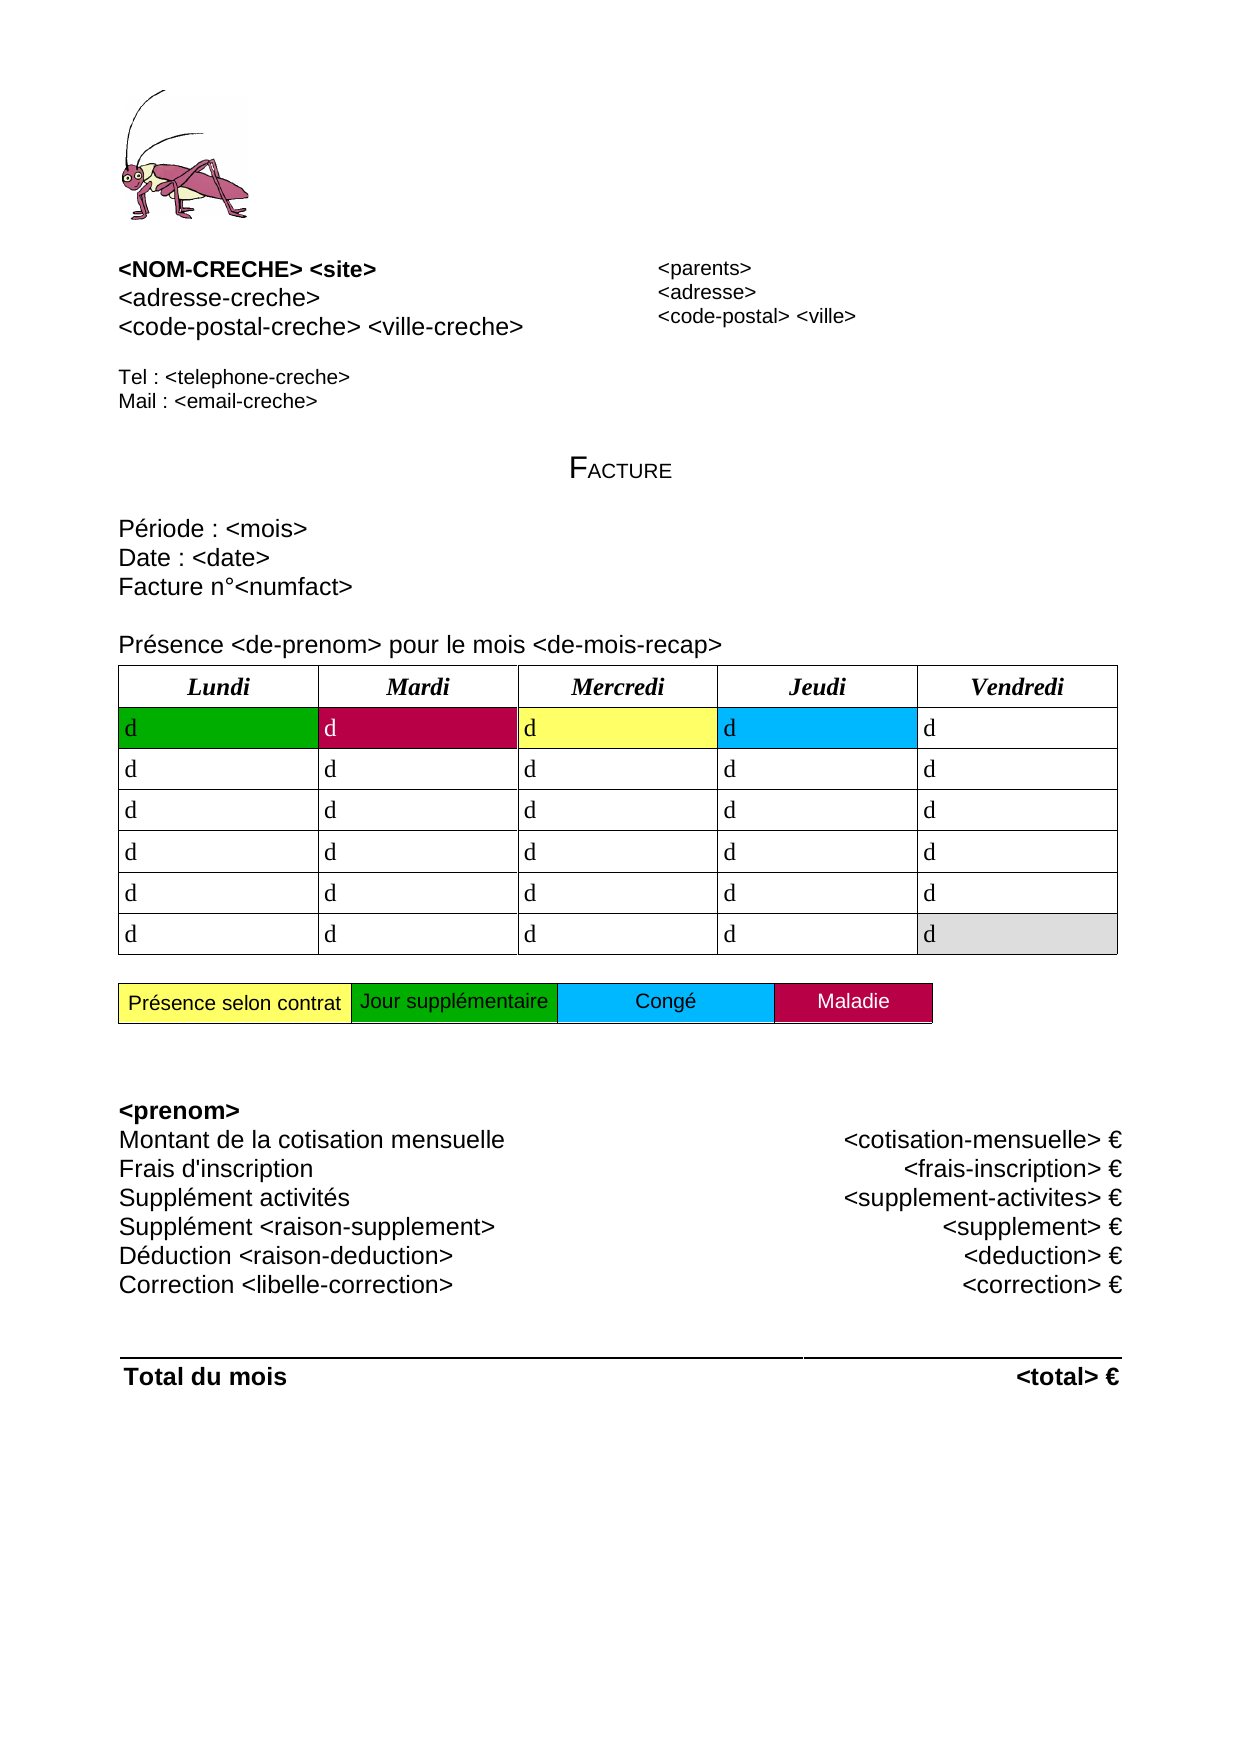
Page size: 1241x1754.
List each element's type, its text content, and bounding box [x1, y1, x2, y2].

table_cell d [519, 831, 717, 872]
table_cell Frais d'inscription [119, 1154, 803, 1183]
table_cell d [718, 749, 917, 789]
text Tel : <telephone-creche> [118, 365, 583, 389]
text <NOM-CRECHE> <site> [118, 256, 583, 283]
table_cell Supplément activités [119, 1183, 803, 1212]
table_cell <deduction> € [803, 1241, 1122, 1270]
table_header Mercredi [519, 666, 717, 707]
table_cell d [119, 790, 318, 830]
table_cell d [718, 831, 917, 872]
table_cell d [119, 873, 318, 913]
table_header Total du mois [120, 1359, 803, 1394]
table_header <total> € [804, 1359, 1122, 1394]
table_cell d [319, 708, 517, 748]
text <code-postal-creche> <ville-creche> [118, 312, 583, 341]
table_cell <cotisation-mensuelle> € [803, 1125, 1122, 1154]
table_header <prenom> [119, 1081, 803, 1125]
table_cell <supplement-activites> € [803, 1183, 1122, 1212]
table_cell d [918, 873, 1117, 913]
table_header Maladie [775, 984, 932, 1022]
text <code-postal> <ville> [658, 304, 1122, 328]
table_cell Déduction <raison-deduction> [119, 1241, 803, 1270]
table_cell Correction <libelle-correction> [119, 1270, 803, 1299]
table_cell d [718, 790, 917, 830]
text <adresse-creche> [118, 283, 583, 312]
table_cell d [519, 708, 717, 748]
text Période : <mois> [118, 514, 1122, 543]
table_header Jour supplémentaire [352, 984, 557, 1022]
table_header Jeudi [718, 666, 917, 707]
text Date : <date> [118, 543, 1122, 572]
table_cell d [519, 873, 717, 913]
table_cell d [918, 914, 1117, 954]
table_cell Supplément <raison-supplement> [119, 1212, 803, 1241]
table_cell d [718, 914, 917, 954]
table_cell <frais-inscription> € [803, 1154, 1122, 1183]
table_cell d [519, 790, 717, 830]
table_cell d [319, 831, 517, 872]
table_cell Montant de la cotisation mensuelle [119, 1125, 803, 1154]
table_cell <correction> € [803, 1270, 1122, 1299]
table_header Congé [558, 984, 774, 1022]
text Mail : <email-creche> [118, 389, 583, 413]
table_cell d [319, 873, 517, 913]
table_cell d [918, 749, 1117, 789]
table_header [803, 1081, 1122, 1125]
table_cell d [119, 749, 318, 789]
text <parents> [658, 256, 1122, 279]
table_cell d [519, 749, 717, 789]
table_cell d [119, 831, 318, 872]
text Facture n°<numfact> [118, 572, 1122, 601]
table_header Présence selon contrat [119, 984, 351, 1022]
table_cell d [319, 790, 517, 830]
table_cell d [718, 873, 917, 913]
table_cell d [319, 749, 517, 789]
table_header Mardi [319, 666, 517, 707]
table_cell d [918, 790, 1117, 830]
text Présence <de-prenom> pour le mois <de-mois-recap> [118, 630, 1122, 659]
text <adresse> [658, 279, 1122, 304]
table_cell d [119, 914, 318, 954]
table_cell d [319, 914, 517, 954]
table_cell d [519, 914, 717, 954]
table_cell d [918, 831, 1117, 872]
table_header Vendredi [918, 666, 1117, 707]
table_cell <supplement> € [803, 1212, 1122, 1241]
table_cell d [918, 708, 1117, 748]
table_cell d [718, 708, 917, 748]
picture [122, 90, 249, 220]
table_header Lundi [119, 666, 318, 707]
table_cell d [119, 708, 318, 748]
text Facture [118, 449, 1122, 485]
